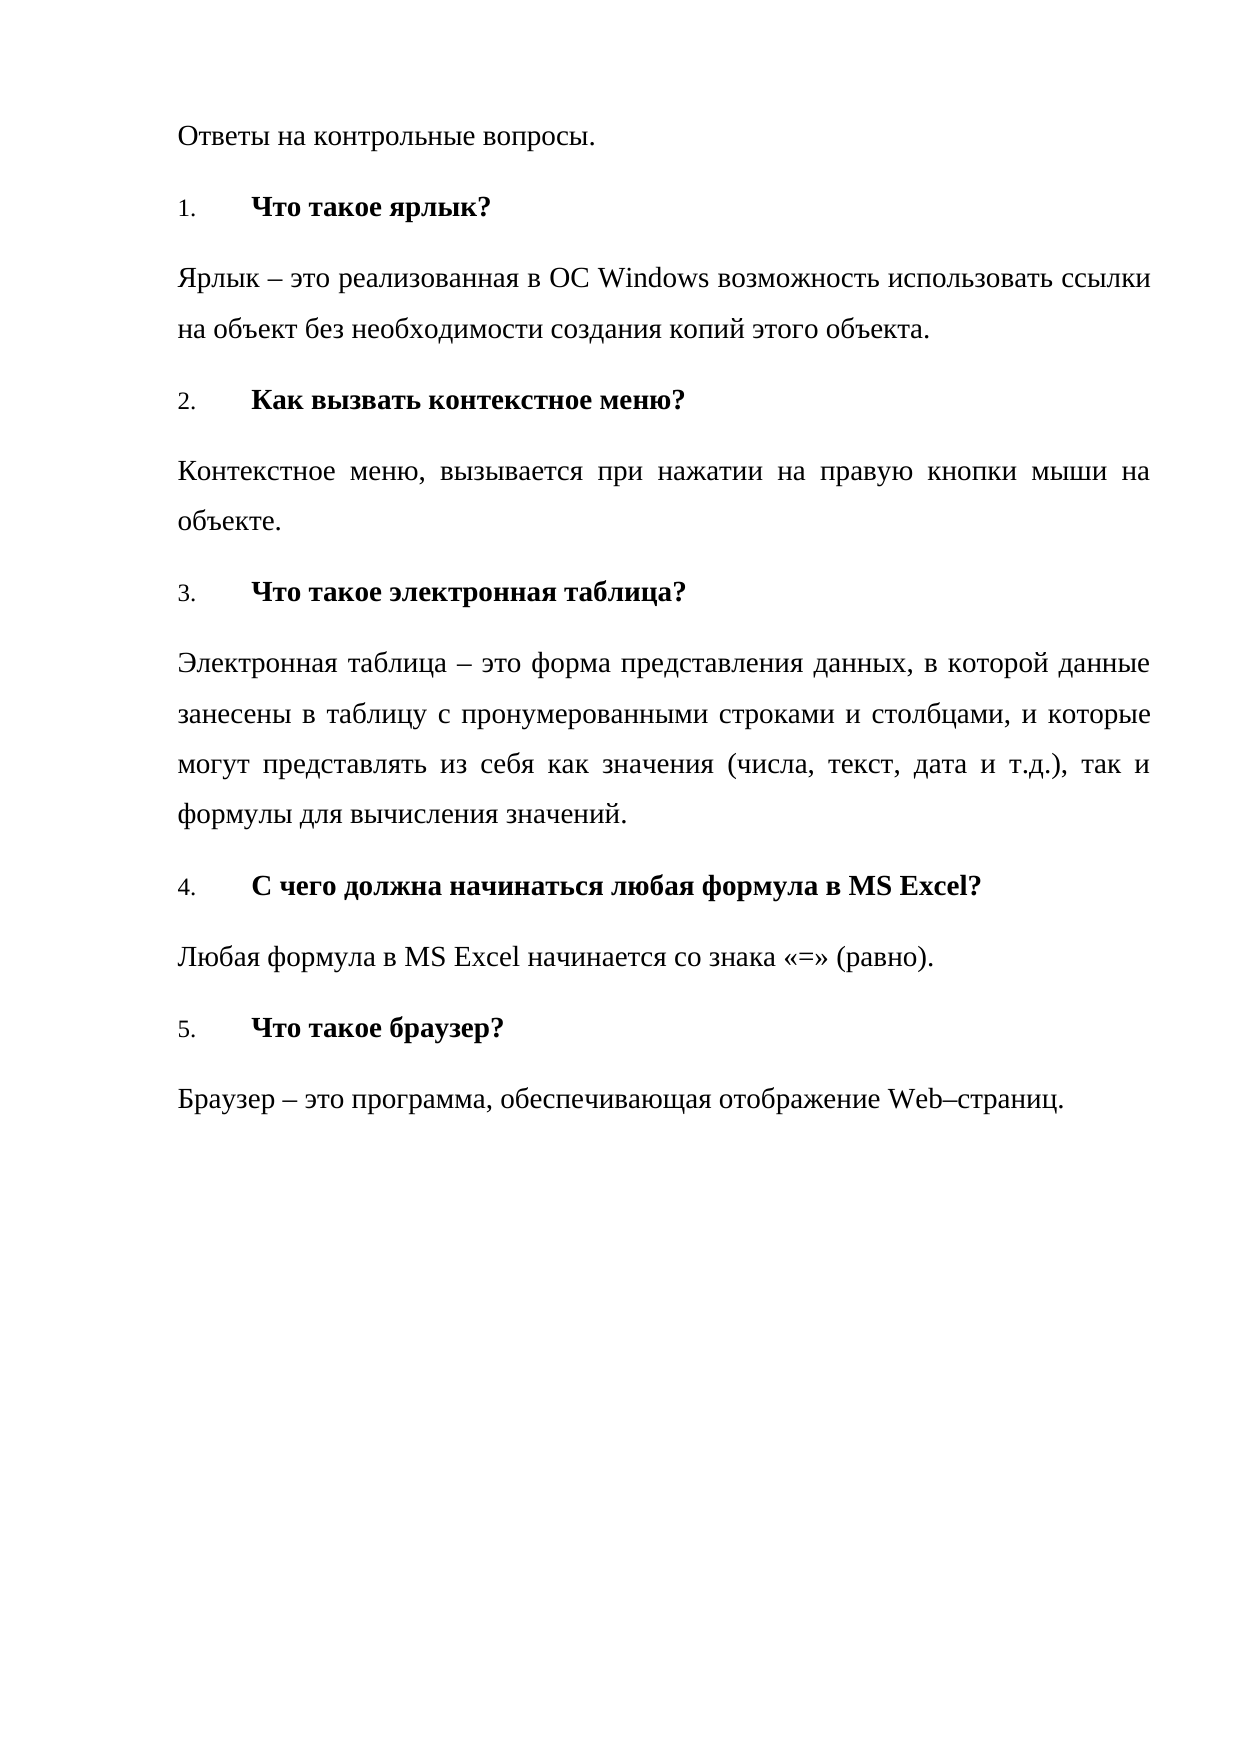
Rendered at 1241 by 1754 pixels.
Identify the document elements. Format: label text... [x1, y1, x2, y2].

list Что такое электронная таблица? [177, 574, 1152, 608]
list Что такое браузер? [177, 1010, 1152, 1043]
list С чего должна начинаться любая формула в MS Excel? [177, 868, 1152, 901]
text Браузер – это программа, обеспечивающая отображение Web–страниц. [177, 1081, 1152, 1115]
text Ответы на контрольные вопросы. [177, 118, 1152, 152]
list Как вызвать контекстное меню? [177, 382, 1152, 415]
text Ярлык – это реализованная в ОС Windows возможность использовать ссылки на объект без необходимости создания копий этого объекта. [177, 260, 1152, 344]
list Что такое ярлык? [177, 189, 1152, 223]
text Электронная таблица – это форма представления данных, в которой данные занесены в таблицу с пронумерованными строками и столбцами, и которые могут представлять из себя как значения (числа, текст, дата и т.д.), так и формулы для вычисления значений. [177, 646, 1152, 830]
text Любая формула в MS Excel начинается со знака «=» (равно). [177, 939, 1152, 972]
text Контекстное меню, вызывается при нажатии на правую кнопки мыши на объекте. [177, 453, 1152, 537]
